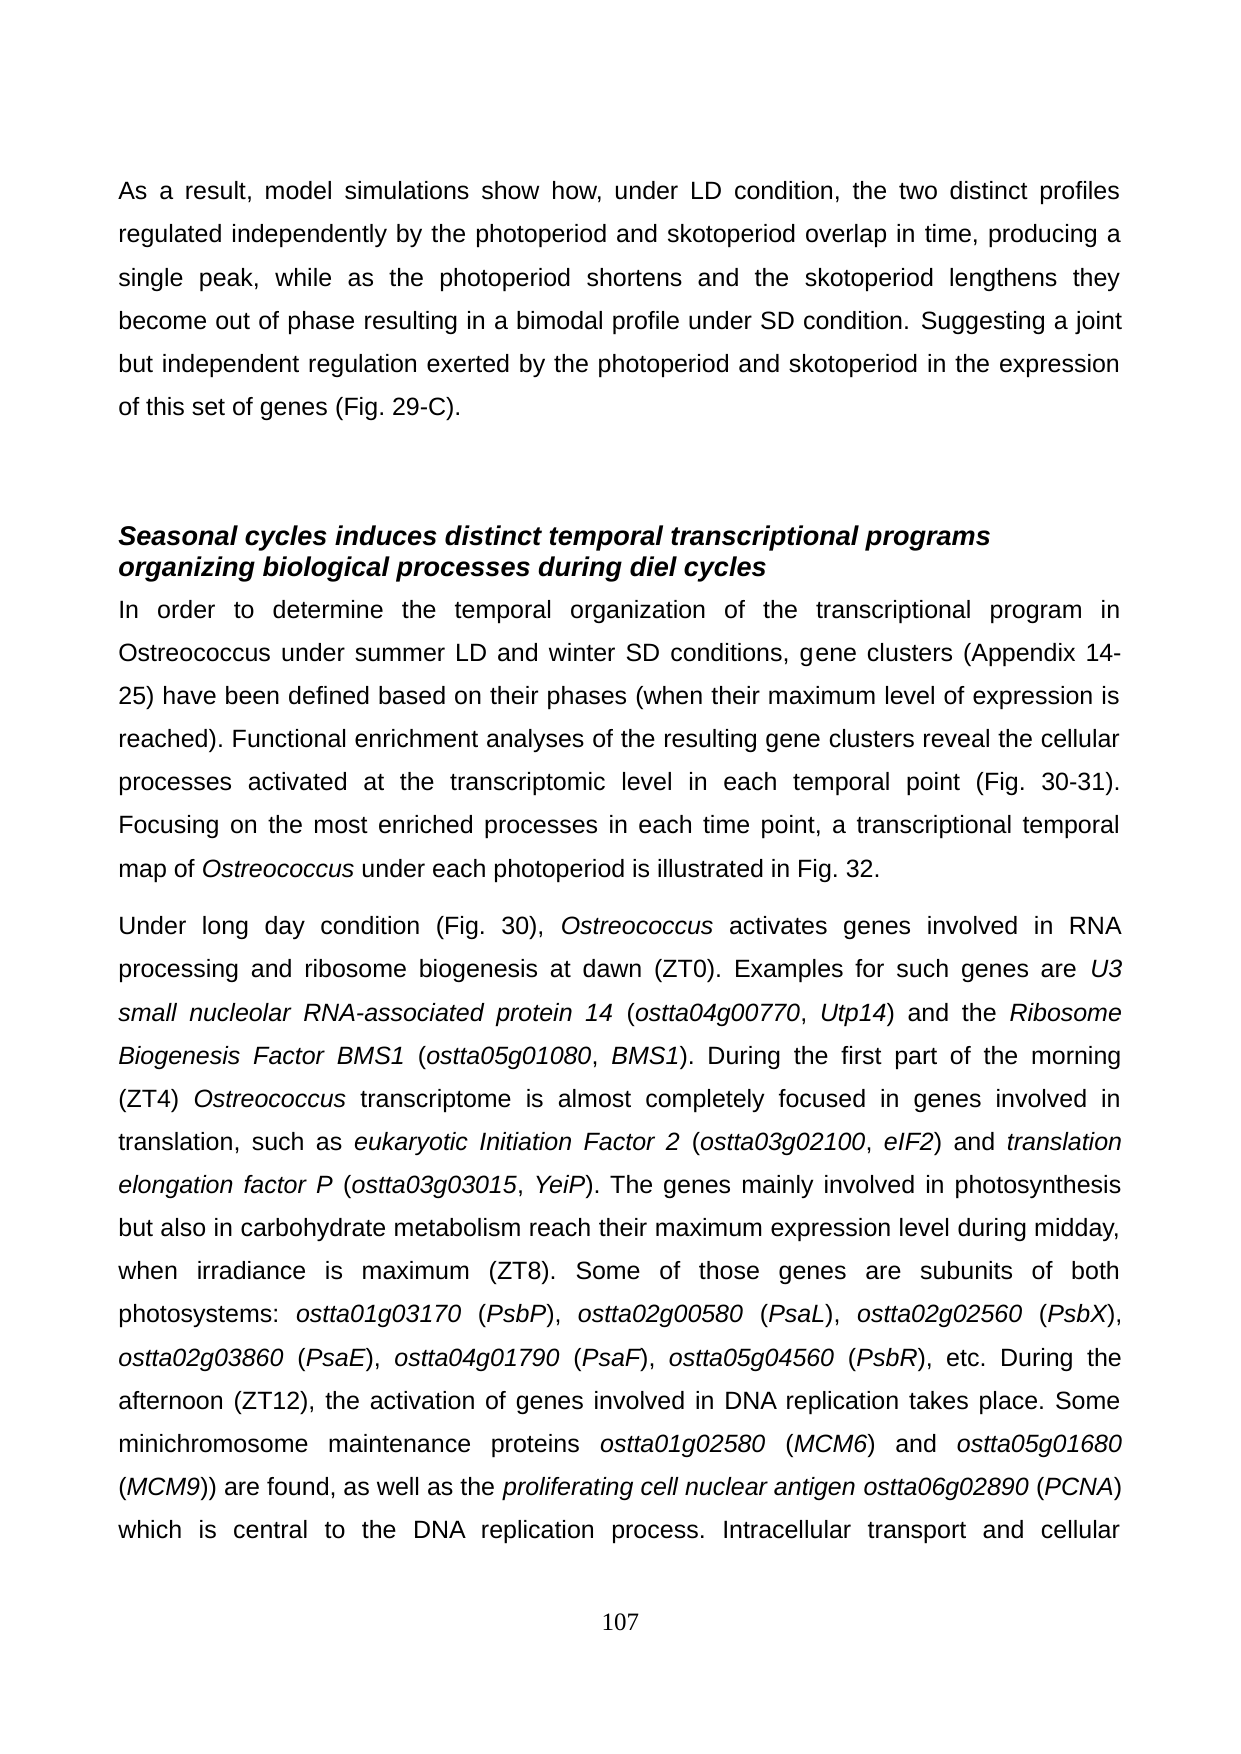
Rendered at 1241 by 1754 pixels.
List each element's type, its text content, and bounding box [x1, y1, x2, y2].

text Under long day condition (Fig. 30), Ostreococcus activates genes involved in RNA processing and ribosome biogenesis at dawn (ZT0). Examples for such genes are U3 small nucleolar RNA-associated protein 14 (ostta04g00770, Utp14) and the Ribosome Biogenesis Factor BMS1 (ostta05g01080, BMS1). During the first part of the morning (ZT4) Ostreococcus transcriptome is almost completely focused in genes involved in translation, such as eukaryotic Initiation Factor 2 (ostta03g02100, eIF2) and translation elongation factor P (ostta03g03015, YeiP). The genes mainly involved in photosynthesis but also in carbohydrate metabolism reach their maximum expression level during midday, when irradiance is maximum (ZT8). Some of those genes are subunits of both photosystems: ostta01g03170 (PsbP), ostta02g00580 (PsaL), ostta02g02560 (PsbX), ostta02g03860 (PsaE), ostta04g01790 (PsaF), ostta05g04560 (PsbR), etc. During the afternoon (ZT12), the activation of genes involved in DNA replication takes place. Some minichromosome maintenance proteins ostta01g02580 (MCM6) and ostta05g01680 (MCM9)) are found, as well as the proliferating cell nuclear antigen ostta06g02890 (PCNA) which is central to the DNA replication process. Intracellular transport and cellular [118, 911, 1122, 1544]
subtitle Seasonal cycles induces distinct temporal transcriptional programs organizing biological processes during diel cycles [118, 520, 1122, 582]
text As a result, model simulations show how, under LD condition, the two distinct profiles regulated independently by the photoperiod and skotoperiod overlap in time, producing a single peak, while as the photoperiod shortens and the skotoperiod lengthens they become out of phase resulting in a bimodal profile under SD condition. Suggesting a joint but independent regulation exerted by the photoperiod and skotoperiod in the expression of this set of genes (Fig. 29-C). [118, 176, 1122, 421]
text In order to determine the temporal organization of the transcriptional program in Ostreococcus under summer LD and winter SD conditions, gene clusters (Appendix 14-25) have been defined based on their phases (when their maximum level of expression is reached). Functional enrichment analyses of the resulting gene clusters reveal the cellular processes activated at the transcriptomic level in each temporal point (Fig. 30-31). Focusing on the most enriched processes in each time point, a transcriptional temporal map of Ostreococcus under each photoperiod is illustrated in Fig. 32. [118, 595, 1122, 882]
